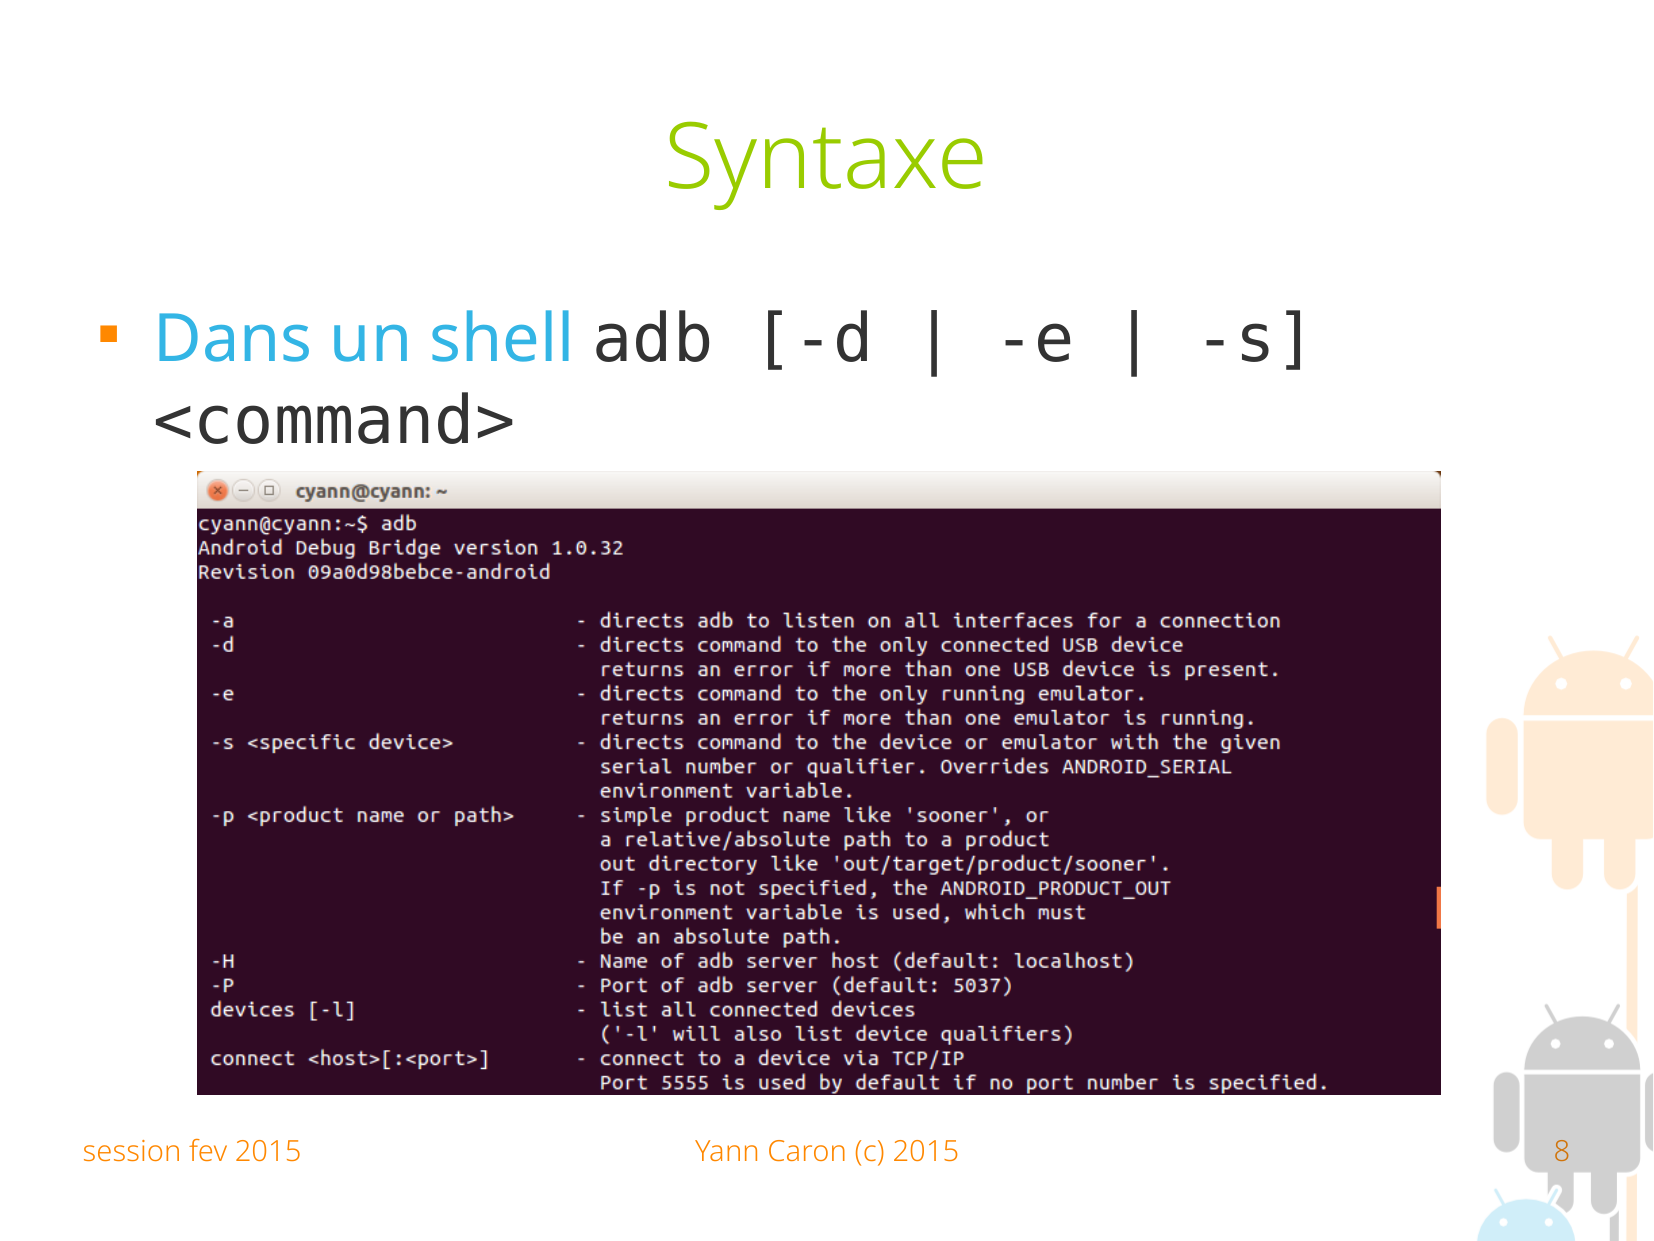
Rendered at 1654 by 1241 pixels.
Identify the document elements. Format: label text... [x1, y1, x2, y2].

list Dans un shell adb [-d | -e | -s] <command> [82, 290, 1571, 481]
title Syntaxe [82, 49, 1571, 257]
picture [197, 423, 1654, 1241]
